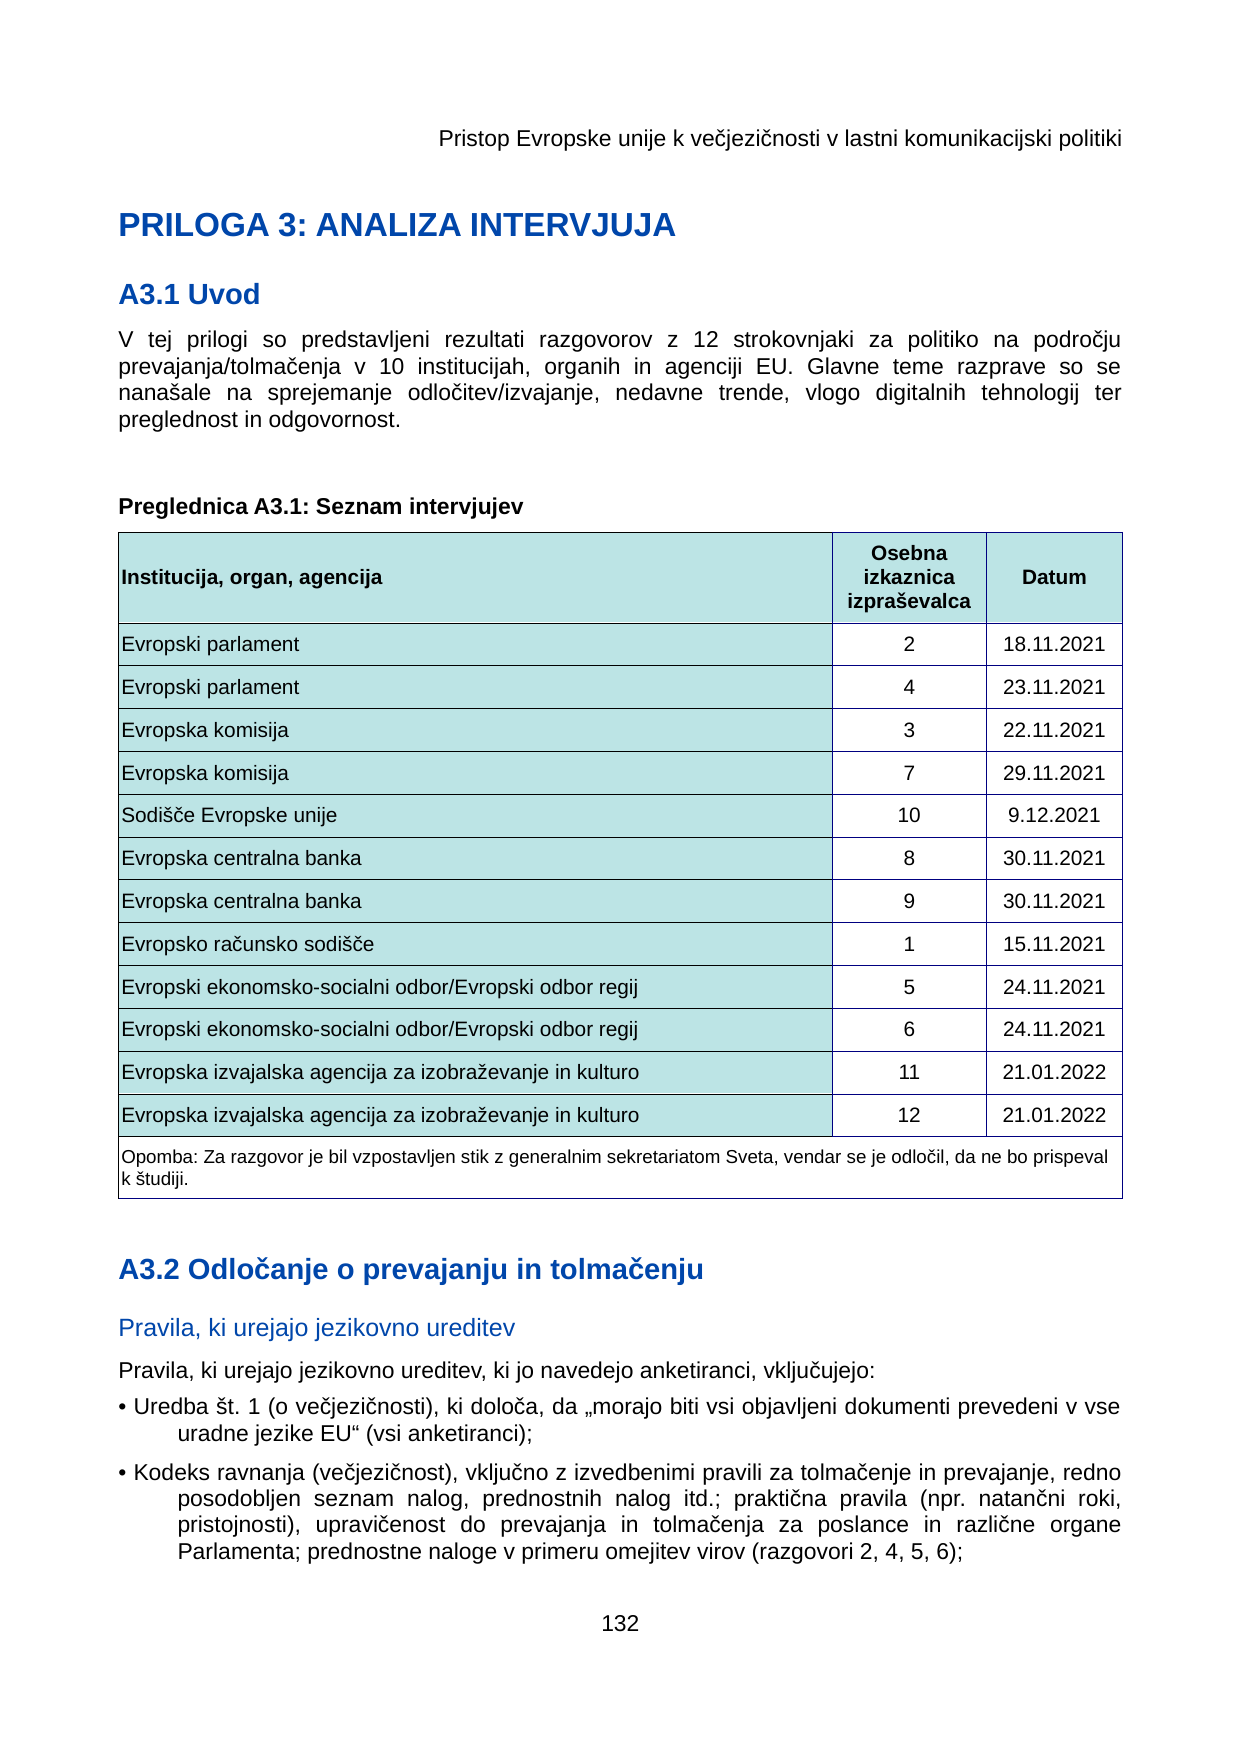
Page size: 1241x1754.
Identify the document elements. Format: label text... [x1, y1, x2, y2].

table_header Institucija, organ, agencija [119, 533, 832, 622]
text Preglednica A3.1: Seznam intervjujev [118, 493, 1122, 519]
table_cell 6 [833, 1009, 986, 1051]
table_cell 22.11.2021 [987, 709, 1122, 751]
table_cell 9.12.2021 [987, 795, 1122, 837]
subtitle Pravila, ki urejajo jezikovno ureditev [118, 1313, 1122, 1341]
table_cell 4 [833, 666, 986, 708]
table_cell Evropska izvajalska agencija za izobraževanje in kulturo [119, 1052, 832, 1093]
text • Uredba št. 1 (o večjezičnosti), ki določa, da „morajo biti vsi objavljeni dokumenti prevedeni v vse uradne jezike EU“ (vsi anketiranci); [118, 1393, 1122, 1446]
table_cell Evropsko računsko sodišče [119, 923, 832, 965]
table_cell 21.01.2022 [987, 1052, 1122, 1093]
table_cell Evropska centralna banka [119, 838, 832, 879]
table_cell 30.11.2021 [987, 838, 1122, 879]
subtitle PRILOGA 3: ANALIZA INTERVJUJA [118, 205, 1122, 244]
table_cell Evropska centralna banka [119, 880, 832, 922]
table_cell 8 [833, 838, 986, 879]
table_cell 12 [833, 1095, 986, 1136]
table_cell 30.11.2021 [987, 880, 1122, 922]
text • Kodeks ravnanja (večjezičnost), vključno z izvedbenimi pravili za tolmačenje in prevajanje, redno posodobljen seznam nalog, prednostnih nalog itd.; praktična pravila (npr. natančni roki, pristojnosti), upravičenost do prevajanja in tolmačenja za poslance in različne organe Parlamenta; prednostne naloge v primeru omejitev virov (razgovori 2, 4, 5, 6); [118, 1459, 1122, 1564]
table_cell Evropski parlament [119, 666, 832, 708]
table_cell Evropski parlament [119, 624, 832, 665]
table_cell Opomba: Za razgovor je bil vzpostavljen stik z generalnim sekretariatom Sveta, vendar se je odločil, da ne bo prispeval k študiji. [119, 1137, 1122, 1198]
table_cell 24.11.2021 [987, 1009, 1122, 1051]
table_cell 21.01.2022 [987, 1095, 1122, 1136]
table_cell 7 [833, 752, 986, 794]
subtitle A3.2 Odločanje o prevajanju in tolmačenju [118, 1252, 1122, 1286]
table_cell 29.11.2021 [987, 752, 1122, 794]
text Pravila, ki urejajo jezikovno ureditev, ki jo navedejo anketiranci, vključujejo: [118, 1357, 1122, 1383]
table_cell 11 [833, 1052, 986, 1093]
subtitle A3.1 Uvod [118, 277, 1122, 311]
table_cell 24.11.2021 [987, 966, 1122, 1008]
table_cell 2 [833, 624, 986, 665]
table_cell Evropski ekonomsko-socialni odbor/Evropski odbor regij [119, 966, 832, 1008]
table_cell 1 [833, 923, 986, 965]
table_header Datum [987, 533, 1122, 622]
table_cell 10 [833, 795, 986, 837]
table_cell Evropska izvajalska agencija za izobraževanje in kulturo [119, 1095, 832, 1136]
table_cell Sodišče Evropske unije [119, 795, 832, 837]
table_cell 15.11.2021 [987, 923, 1122, 965]
table_cell 23.11.2021 [987, 666, 1122, 708]
table_cell 5 [833, 966, 986, 1008]
text V tej prilogi so predstavljeni rezultati razgovorov z 12 strokovnjaki za politiko na področju prevajanja/tolmačenja v 10 institucijah, organih in agenciji EU. Glavne teme razprave so se nanašale na sprejemanje odločitev/izvajanje, nedavne trende, vlogo digitalnih tehnologij ter preglednost in odgovornost. [118, 326, 1122, 432]
table_cell Evropski ekonomsko-socialni odbor/Evropski odbor regij [119, 1009, 832, 1051]
table_header Osebna izkaznica izpraševalca [833, 533, 986, 622]
table_cell Evropska komisija [119, 752, 832, 794]
table_cell 9 [833, 880, 986, 922]
table_cell Evropska komisija [119, 709, 832, 751]
table_cell 3 [833, 709, 986, 751]
table_cell 18.11.2021 [987, 624, 1122, 665]
